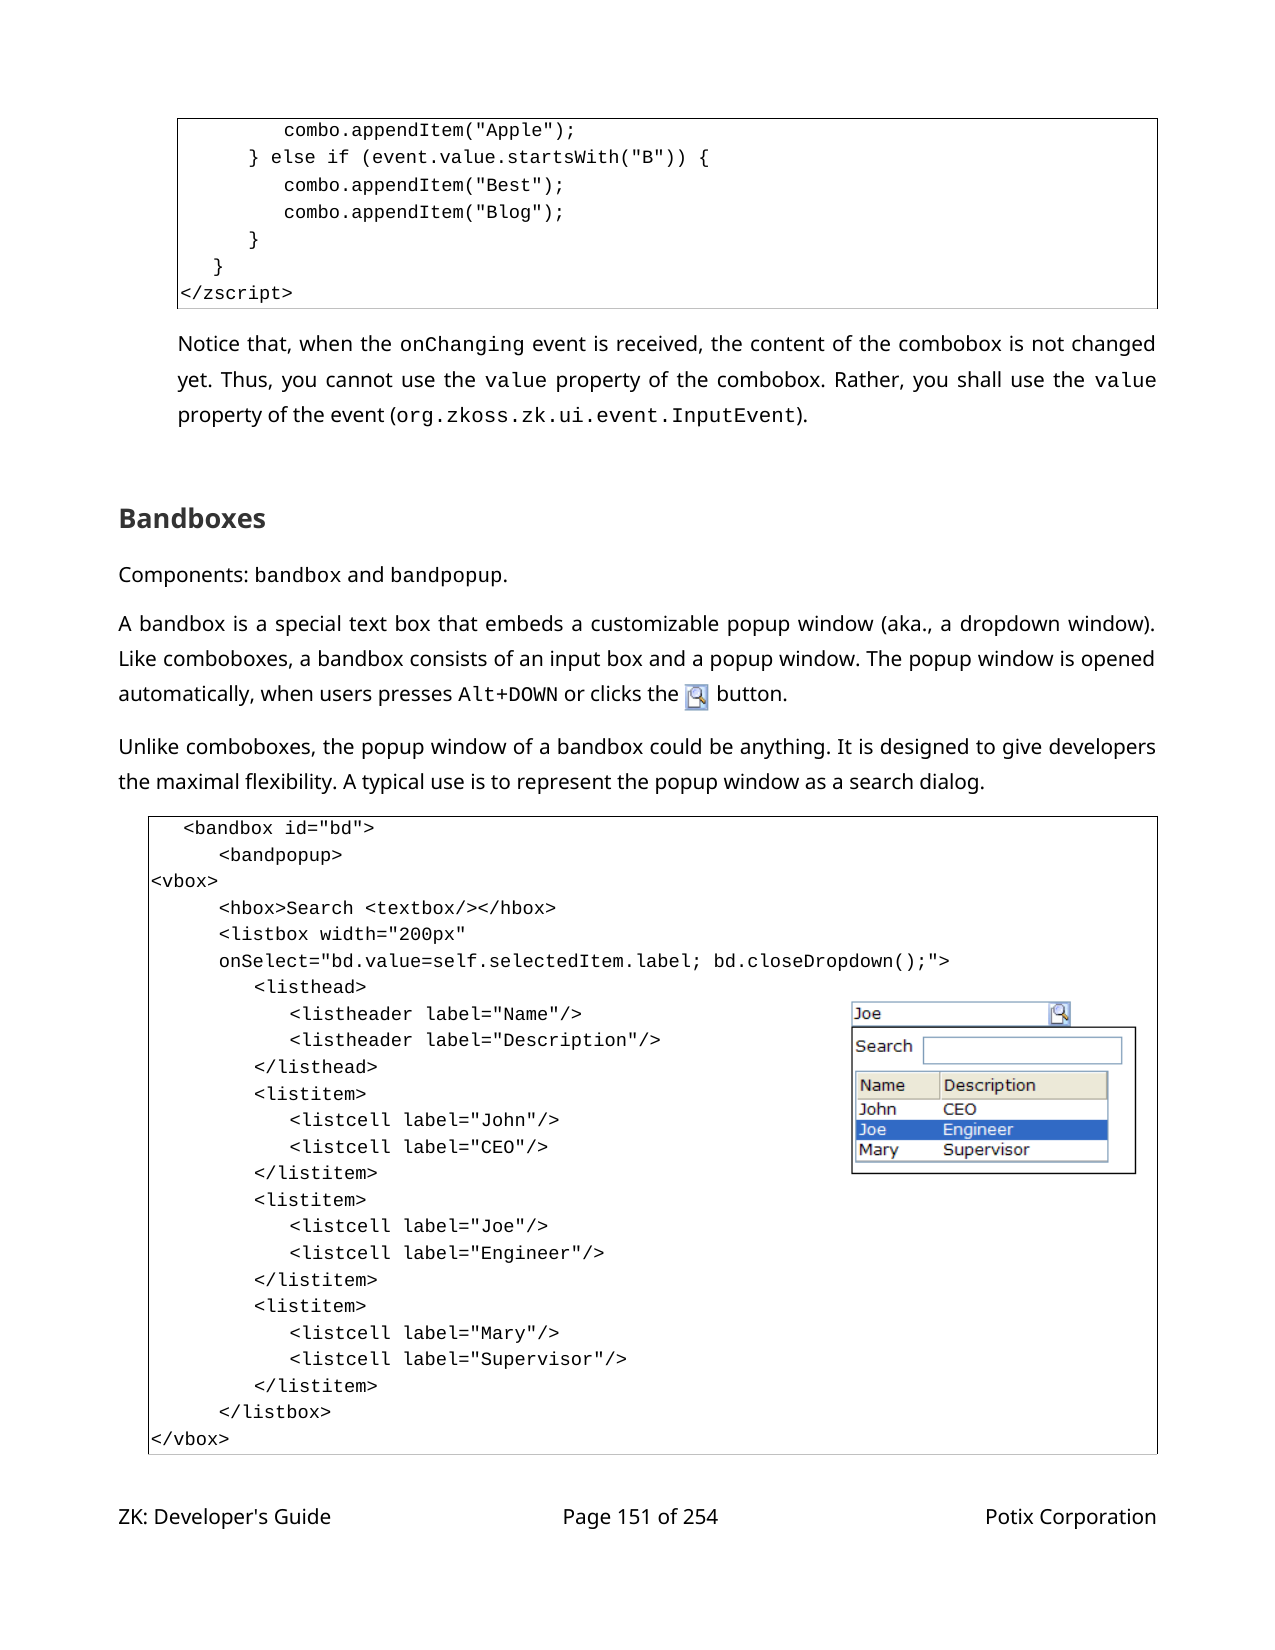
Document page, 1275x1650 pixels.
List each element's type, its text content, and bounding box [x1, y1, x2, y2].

text <bandbox id="bd"> <bandpopup> <vbox> <hbox>Search <textbox/></hbox> <listbox width="200px" onSelect="bd.value=self.selectedItem.label; bd.closeDropdown();"> <listhead> <listheader label="Name"/> <listheader label="Description"/> </listhead> <listitem> <listcell label="John"/> <listcell label="CEO"/> </listitem> <listitem> <listcell label="Joe"/> <listcell label="Engineer"/> </listitem> <listitem> <listcell label="Mary"/> <listcell label="Supervisor"/> </listitem> </listbox> </vbox> [149, 817, 1157, 1454]
text } [178, 227, 1157, 251]
subtitle Bandboxes [118, 499, 1157, 536]
text combo.appendItem("Best"); [178, 172, 1157, 197]
text Components: bandbox and bandpopup. [118, 560, 1157, 588]
text Notice that, when the onChanging event is received, the content of the combobox is not changed yet. Thus, you cannot use the value property of the combobox. Rather, you shall use the value property of the event (org.zkoss.zk.ui.event.InputEvent). [177, 329, 1157, 429]
picture [684, 683, 711, 712]
text combo.appendItem("Apple"); [178, 119, 1157, 142]
text A bandbox is a special text box that embeds a customizable popup window (aka., a dropdown window). Like comboboxes, a bandbox consists of an input box and a popup window. The popup window is opened automatically, when users presses Alt+DOWN or clicks the button. [118, 609, 1157, 711]
text } else if (event.value.startsWith("B")) { [178, 145, 1157, 169]
text combo.appendItem("Blog"); [178, 200, 1157, 224]
text } [178, 254, 1157, 278]
text Unlike comboboxes, the popup window of a bandbox could be anything. It is designed to give developers the maximal flexibility. A typical use is to represent the popup window as a search dialog. [118, 732, 1157, 795]
picture [849, 1000, 1140, 1178]
text </zscript> [178, 281, 1157, 308]
